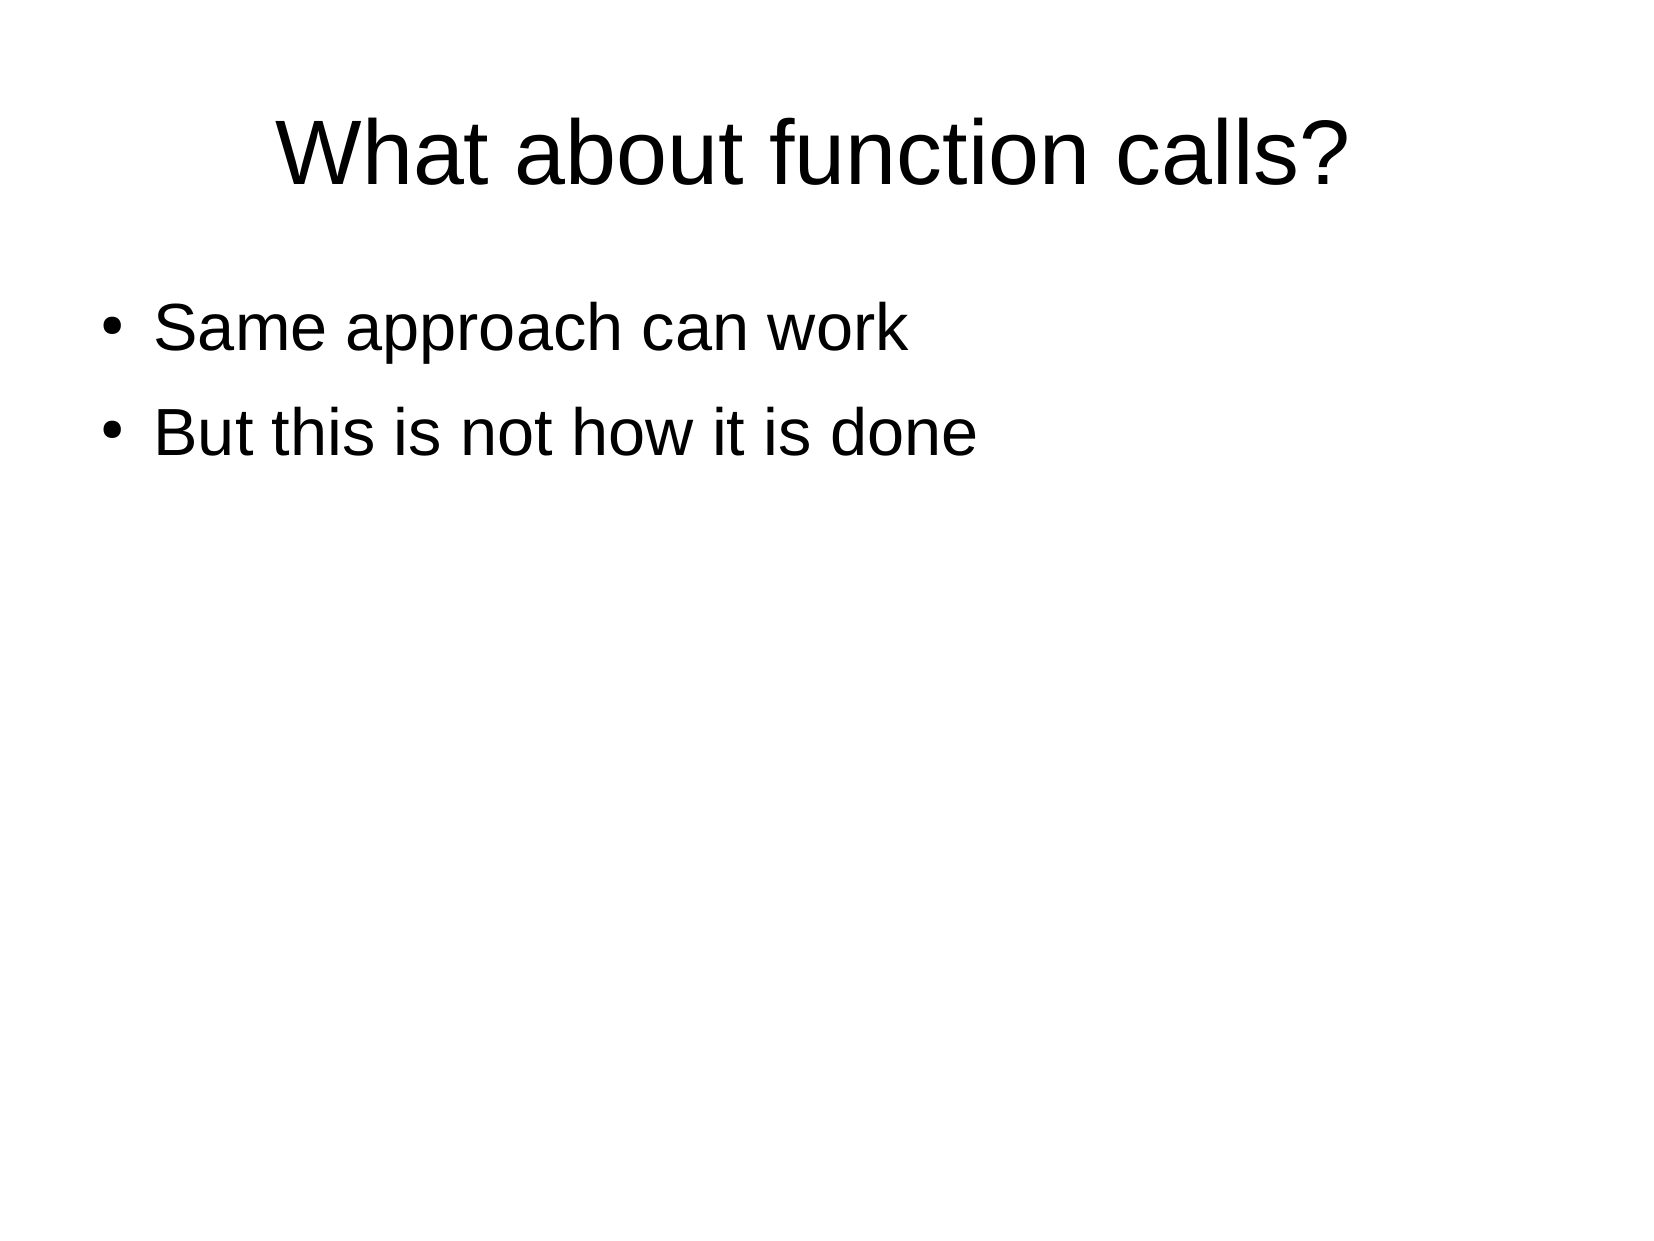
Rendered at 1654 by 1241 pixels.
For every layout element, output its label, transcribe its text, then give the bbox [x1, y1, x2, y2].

title What about function calls? [82, 49, 1571, 257]
list Same approach can work But this is not how it is done [82, 290, 1571, 1010]
